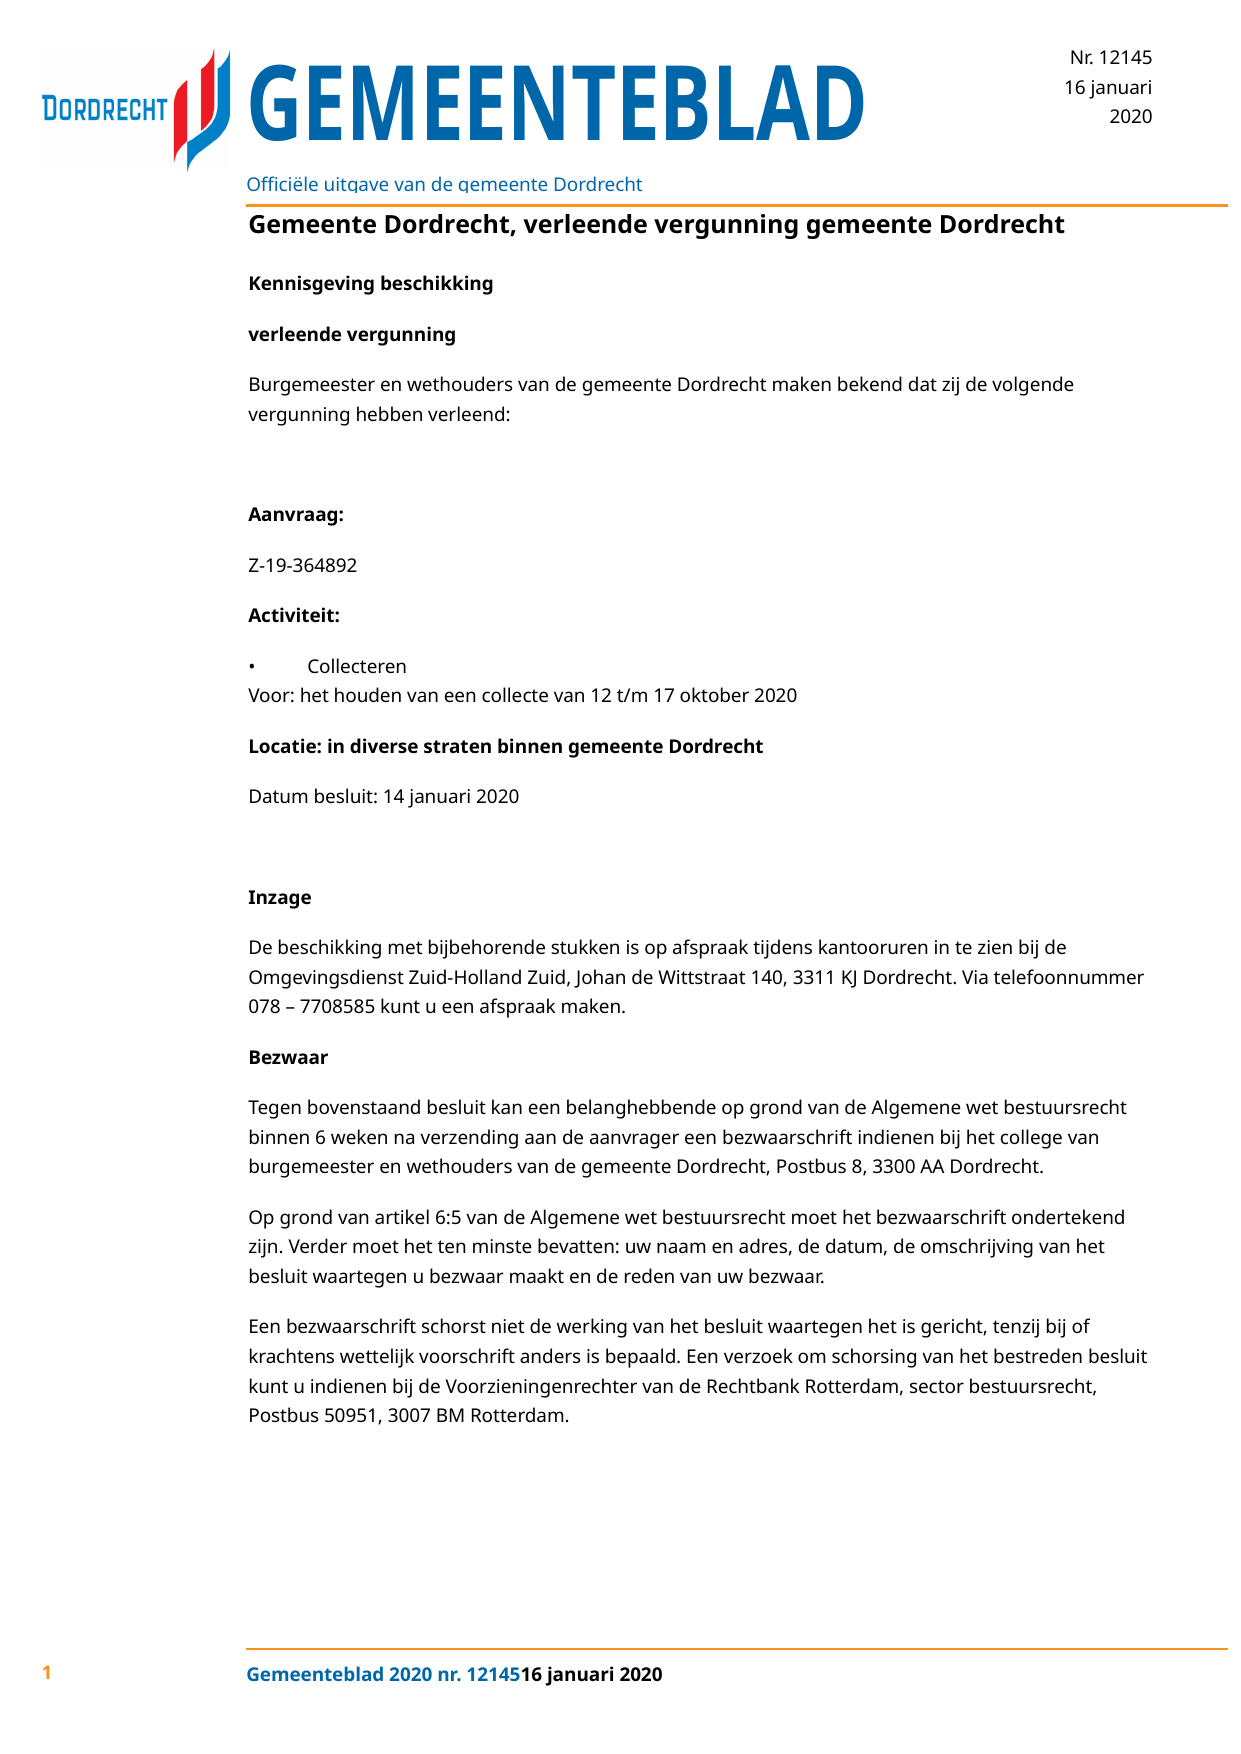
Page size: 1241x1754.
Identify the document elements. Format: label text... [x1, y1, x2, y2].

text Burgemeester en wethouders van de gemeente Dordrecht maken bekend dat zij de volgende vergunning hebben verleend: [248, 371, 1152, 426]
text Inzage [248, 884, 1152, 910]
text Bezwaar [248, 1044, 1152, 1070]
text Gemeente Dordrecht, verleende vergunning gemeente Dordrecht [248, 207, 1152, 241]
text Activiteit: [248, 602, 1152, 628]
text Z-19-364892 [248, 552, 1152, 578]
text Een bezwaarschrift schorst niet de werking van het besluit waartegen het is gericht, tenzij bij of krachtens wettelijk voorschrift anders is bepaald. Een verzoek om schorsing van het bestreden besluit kunt u indienen bij de Voorzieningenrechter van de Rechtbank Rotterdam, sector bestuursrecht, Postbus 50951, 3007 BM Rotterdam. [248, 1314, 1152, 1428]
text Tegen bovenstaand besluit kan een belanghebbende op grond van de Algemene wet bestuursrecht binnen 6 weken na verzending aan de aanvrager een bezwaarschrift indienen bij het college van burgemeester en wethouders van de gemeente Dordrecht, Postbus 8, 3300 AA Dordrecht. [248, 1094, 1152, 1179]
text Voor: het houden van een collecte van 12 t/m 17 oktober 2020 [248, 682, 1152, 708]
text Op grond van artikel 6:5 van de Algemene wet bestuursrecht moet het bezwaarschrift ondertekend zijn. Verder moet het ten minste bevatten: uw naam en adres, de datum, de omschrijving van het besluit waartegen u bezwaar maakt en de reden van uw bezwaar. [248, 1204, 1152, 1289]
text Kennisgeving beschikking [248, 270, 1152, 296]
list Collecteren [248, 653, 1152, 678]
text De beschikking met bijbehorende stukken is op afspraak tijdens kantooruren in te zien bij de Omgevingsdienst Zuid-Holland Zuid, Johan de Wittstraat 140, 3311 KJ Dordrecht. Via telefoonnummer 078 – 7708585 kunt u een afspraak maken. [248, 934, 1152, 1019]
text verleende vergunning [248, 321, 1152, 346]
text Datum besluit: 14 januari 2020 [248, 783, 1152, 809]
picture [41, 47, 231, 172]
text Aanvraag: [248, 502, 1152, 527]
text Locatie: in diverse straten binnen gemeente Dordrecht [248, 733, 1152, 758]
